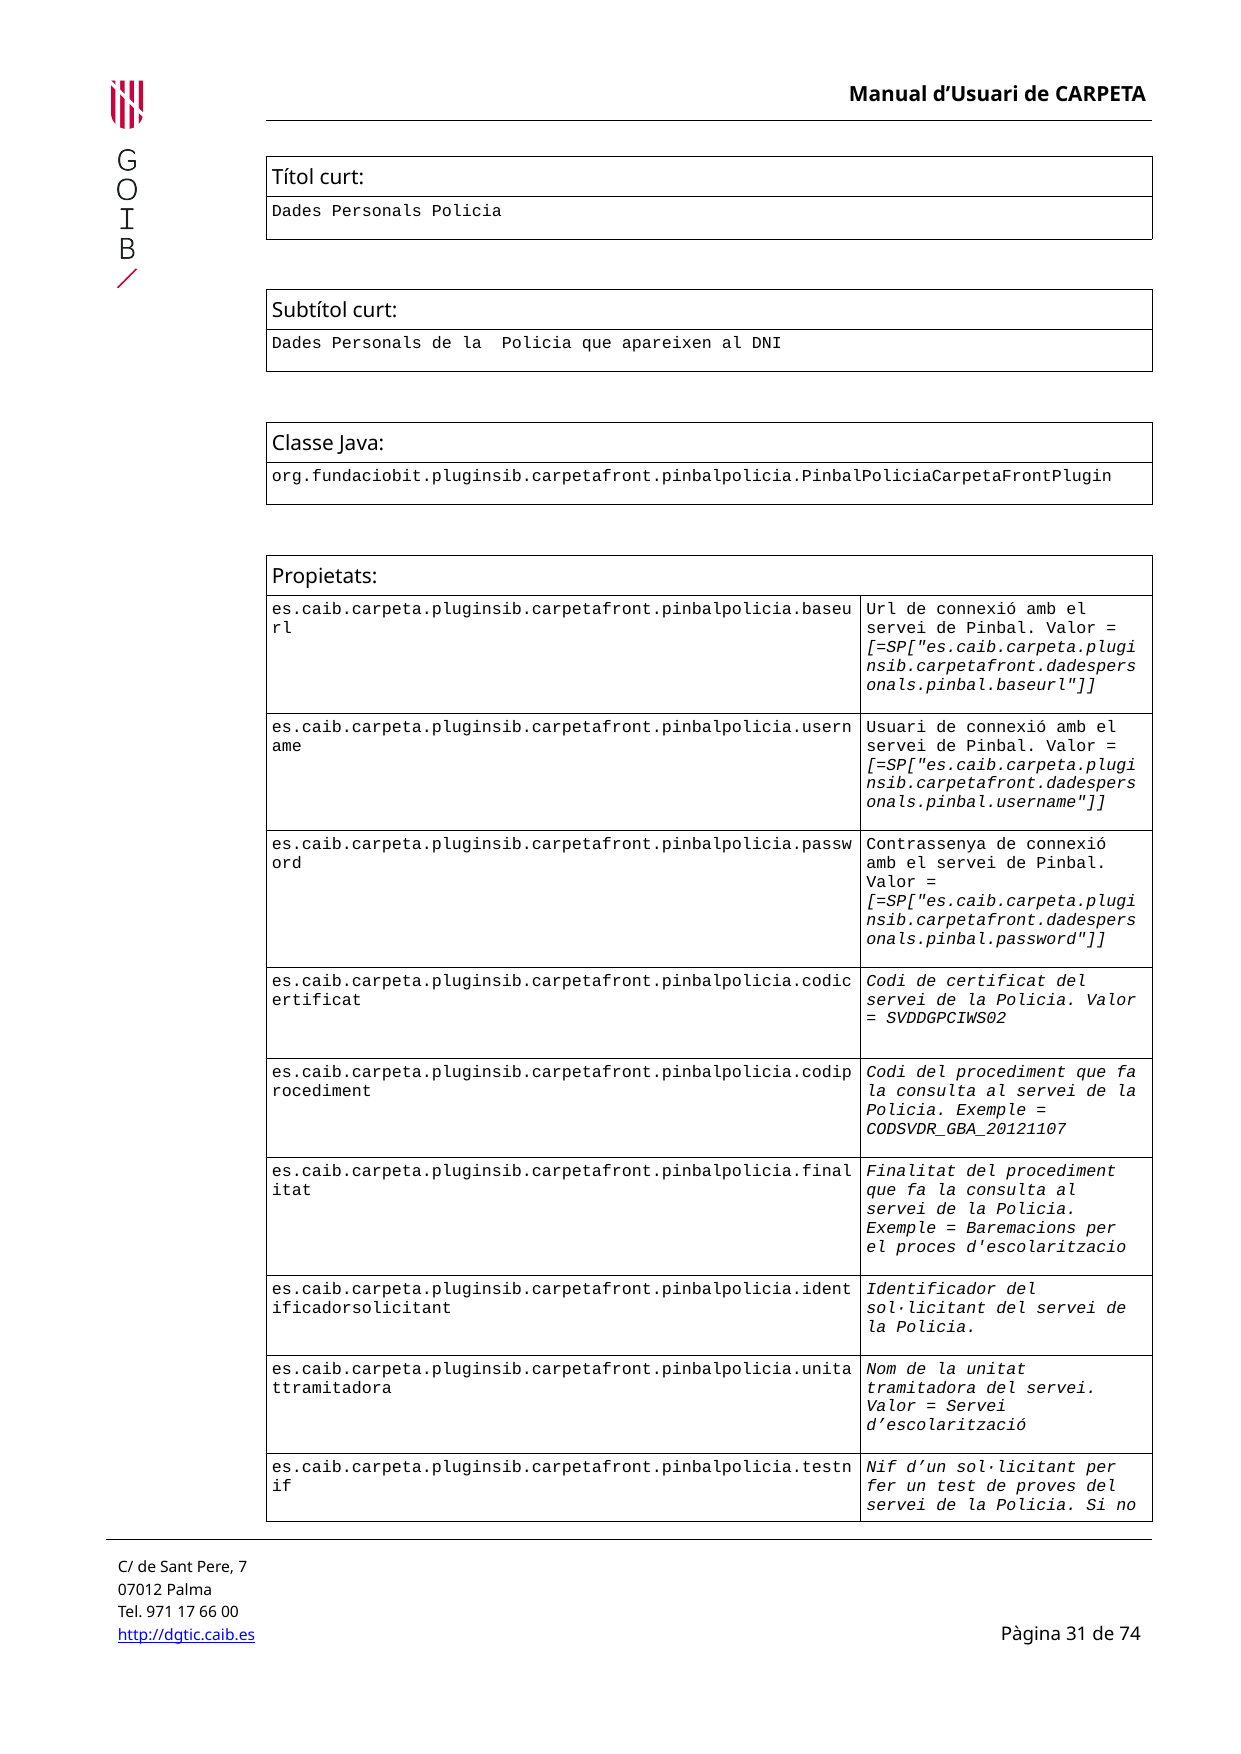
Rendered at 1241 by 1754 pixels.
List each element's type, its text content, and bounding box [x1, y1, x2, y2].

table_cell Identificador del sol·licitant del servei de la Policia. [861, 1276, 1152, 1354]
table_header Títol curt: [267, 157, 1152, 196]
table_cell es.caib.carpeta.pluginsib.carpetafront.pinbalpolicia.finalitat [267, 1158, 860, 1274]
table_cell es.caib.carpeta.pluginsib.carpetafront.pinbalpolicia.username [267, 714, 860, 830]
table_cell Contrassenya de connexió amb el servei de Pinbal. Valor = [=SP["es.caib.carpeta.pluginsib.carpetafront.dadespersonals.pinbal.password"]] [861, 831, 1152, 967]
table_cell Dades Personals de la Policia que apareixen al DNI [267, 330, 1152, 371]
table_cell es.caib.carpeta.pluginsib.carpetafront.pinbalpolicia.unitattramitadora [267, 1356, 860, 1453]
table_cell es.caib.carpeta.pluginsib.carpetafront.pinbalpolicia.password [267, 831, 860, 967]
table_cell Nom de la unitat tramitadora del servei. Valor = Servei d’escolarització [861, 1356, 1152, 1453]
table_cell es.caib.carpeta.pluginsib.carpetafront.pinbalpolicia.codicertificat [267, 968, 860, 1058]
picture [82, 57, 172, 319]
table_cell es.caib.carpeta.pluginsib.carpetafront.pinbalpolicia.codiprocediment [267, 1059, 860, 1157]
table_header Classe Java: [267, 423, 1152, 462]
table_cell es.caib.carpeta.pluginsib.carpetafront.pinbalpolicia.identificadorsolicitant [267, 1276, 860, 1354]
table_cell Finalitat del procediment que fa la consulta al servei de la Policia. Exemple = Baremacions per el proces d'escolaritzacio [861, 1158, 1152, 1274]
table_cell Nif d’un sol·licitant per fer un test de proves del servei de la Policia. Si no [861, 1454, 1152, 1521]
table_header Propietats: [267, 556, 1152, 595]
table_cell Codi del procediment que fa la consulta al servei de la Policia. Exemple = CODSVDR_GBA_20121107 [861, 1059, 1152, 1157]
table_cell org.fundaciobit.pluginsib.carpetafront.pinbalpolicia.PinbalPoliciaCarpetaFrontPlugin [267, 463, 1152, 504]
table_cell Codi de certificat del servei de la Policia. Valor = SVDDGPCIWS02 [861, 968, 1152, 1058]
table_cell Usuari de connexió amb el servei de Pinbal. Valor = [=SP["es.caib.carpeta.pluginsib.carpetafront.dadespersonals.pinbal.username"]] [861, 714, 1152, 830]
table_cell es.caib.carpeta.pluginsib.carpetafront.pinbalpolicia.baseurl [267, 596, 860, 712]
table_cell Dades Personals Policia [267, 197, 1152, 239]
table_cell es.caib.carpeta.pluginsib.carpetafront.pinbalpolicia.testnif [267, 1454, 860, 1521]
table_cell Url de connexió amb el servei de Pinbal. Valor = [=SP["es.caib.carpeta.pluginsib.carpetafront.dadespersonals.pinbal.baseurl"]] [861, 596, 1152, 712]
table_header Subtítol curt: [267, 290, 1152, 329]
